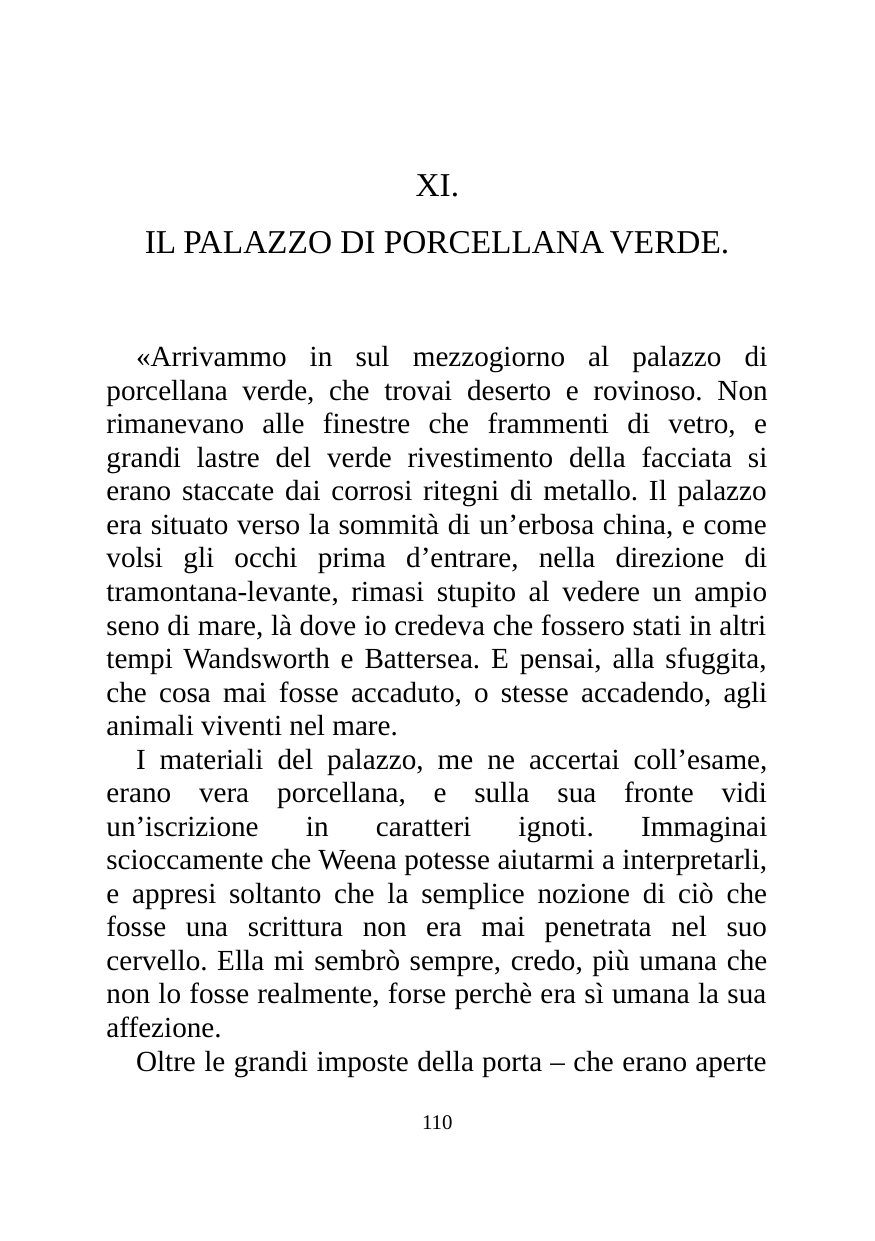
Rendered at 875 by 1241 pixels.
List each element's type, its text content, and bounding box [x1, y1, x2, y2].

text Oltre le grandi imposte della porta – che erano aperte [106, 1044, 768, 1077]
subtitle XI. IL PALAZZO DI PORCELLANA VERDE. [106, 165, 768, 261]
text «Arrivammo in sul mezzogiorno al palazzo di porcellana verde, che trovai deserto e rovinoso. Non rimanevano alle finestre che frammenti di vetro, e grandi lastre del verde rivestimento della facciata si erano staccate dai corrosi ritegni di metallo. Il palazzo era situato verso la sommità di un’erbosa china, e come volsi gli occhi prima d’entrare, nella direzione di tramontana-levante, rimasi stupito al vedere un ampio seno di mare, là dove io credeva che fossero stati in altri tempi Wandsworth e Battersea. E pensai, alla sfuggita, che cosa mai fosse accaduto, o stesse accadendo, agli animali viventi nel mare. [106, 339, 768, 742]
text I materiali del palazzo, me ne accertai coll’esame, erano vera porcellana, e sulla sua fronte vidi un’iscrizione in caratteri ignoti. Immaginai scioccamente che Weena potesse aiutarmi a interpretarli, e appresi soltanto che la semplice nozione di ciò che fosse una scrittura non era mai penetrata nel suo cervello. Ella mi sembrò sempre, credo, più umana che non lo fosse realmente, forse perchè era sì umana la sua affezione. [106, 742, 768, 1044]
